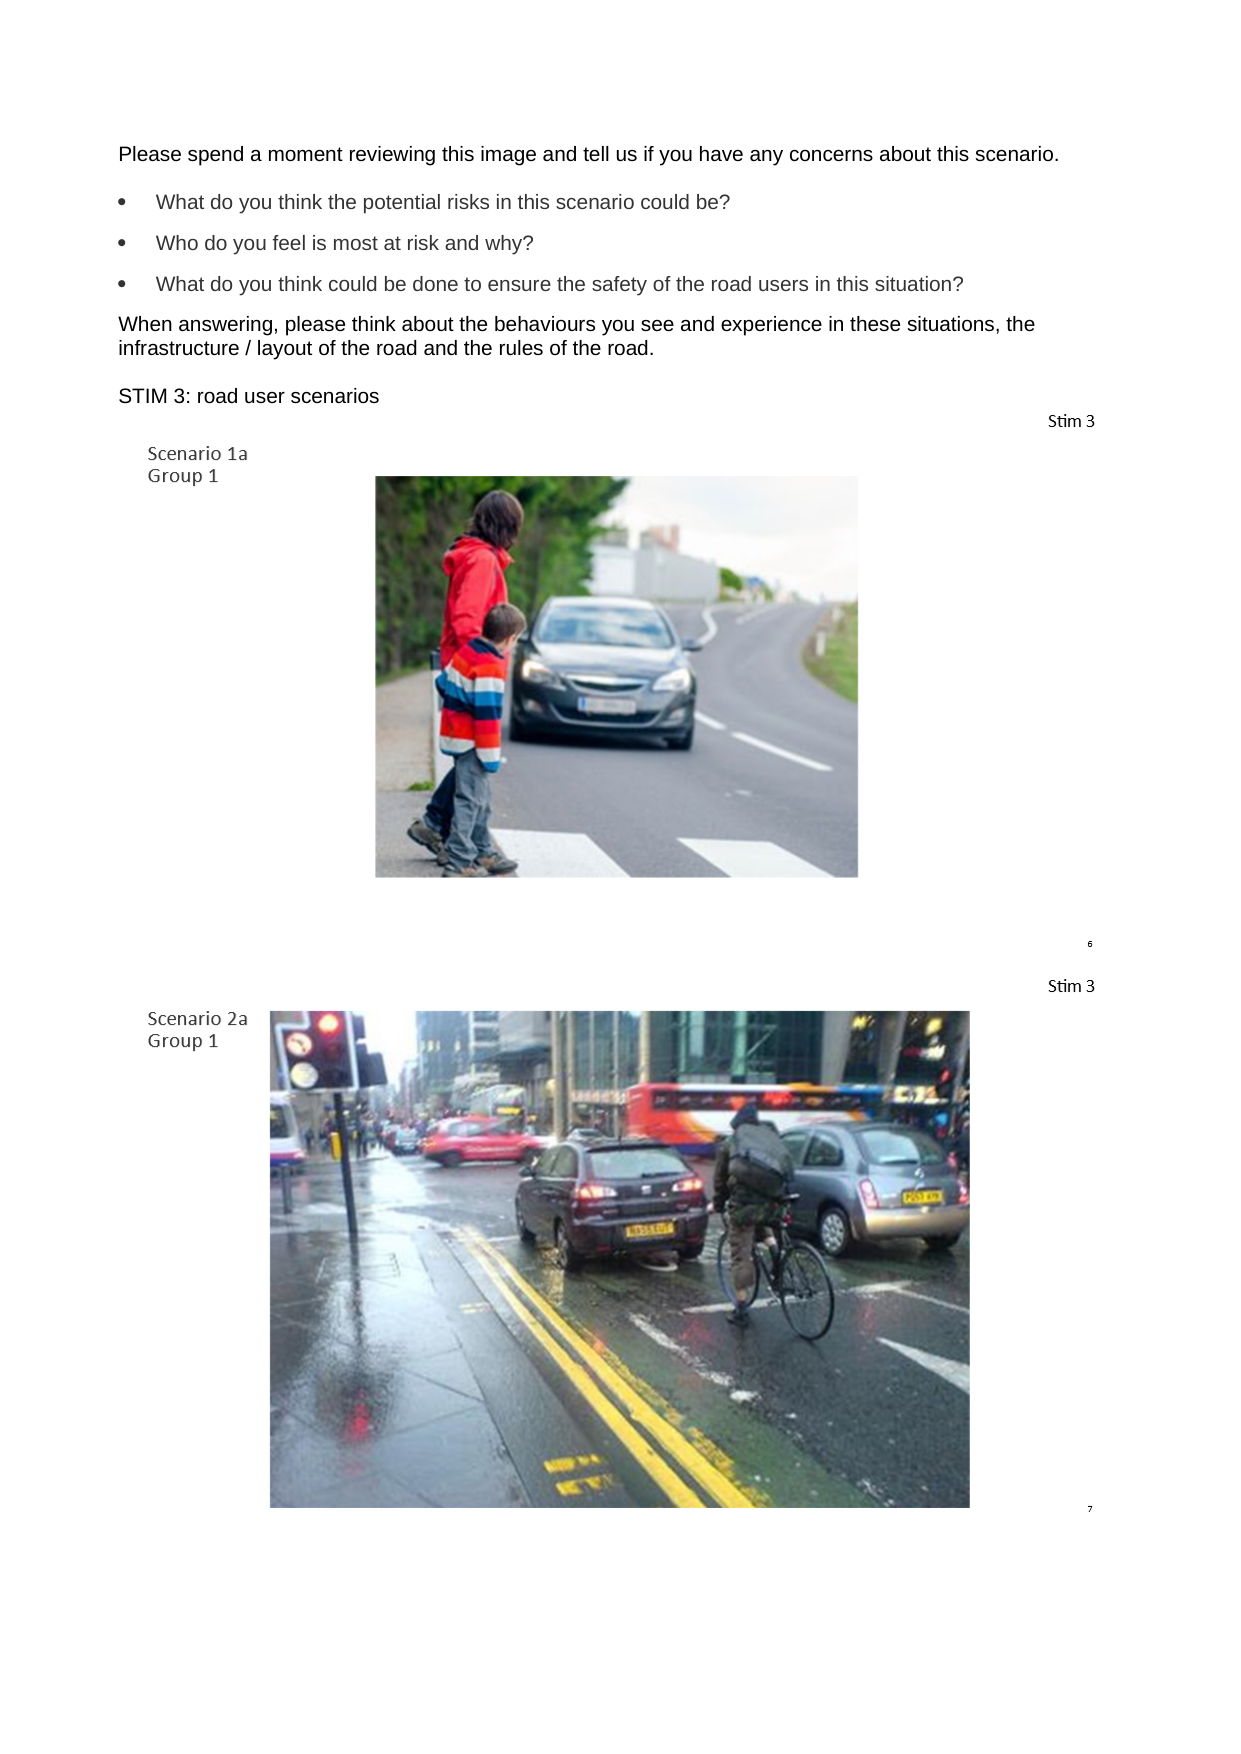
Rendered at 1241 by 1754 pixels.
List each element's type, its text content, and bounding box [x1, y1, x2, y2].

list Who do you feel is most at risk and why? [118, 231, 1122, 255]
list What do you think the potential risks in this scenario could be? [118, 190, 1122, 214]
list What do you think could be done to ensure the safety of the road users in this situation? [118, 271, 1122, 296]
text When answering, please think about the behaviours you see and experience in these situations, the infrastructure / layout of the road and the rules of the road. [118, 312, 1122, 360]
text Please spend a moment reviewing this image and tell us if you have any concerns about this scenario. [118, 142, 1122, 166]
text STIM 3: road user scenarios [118, 384, 1122, 408]
